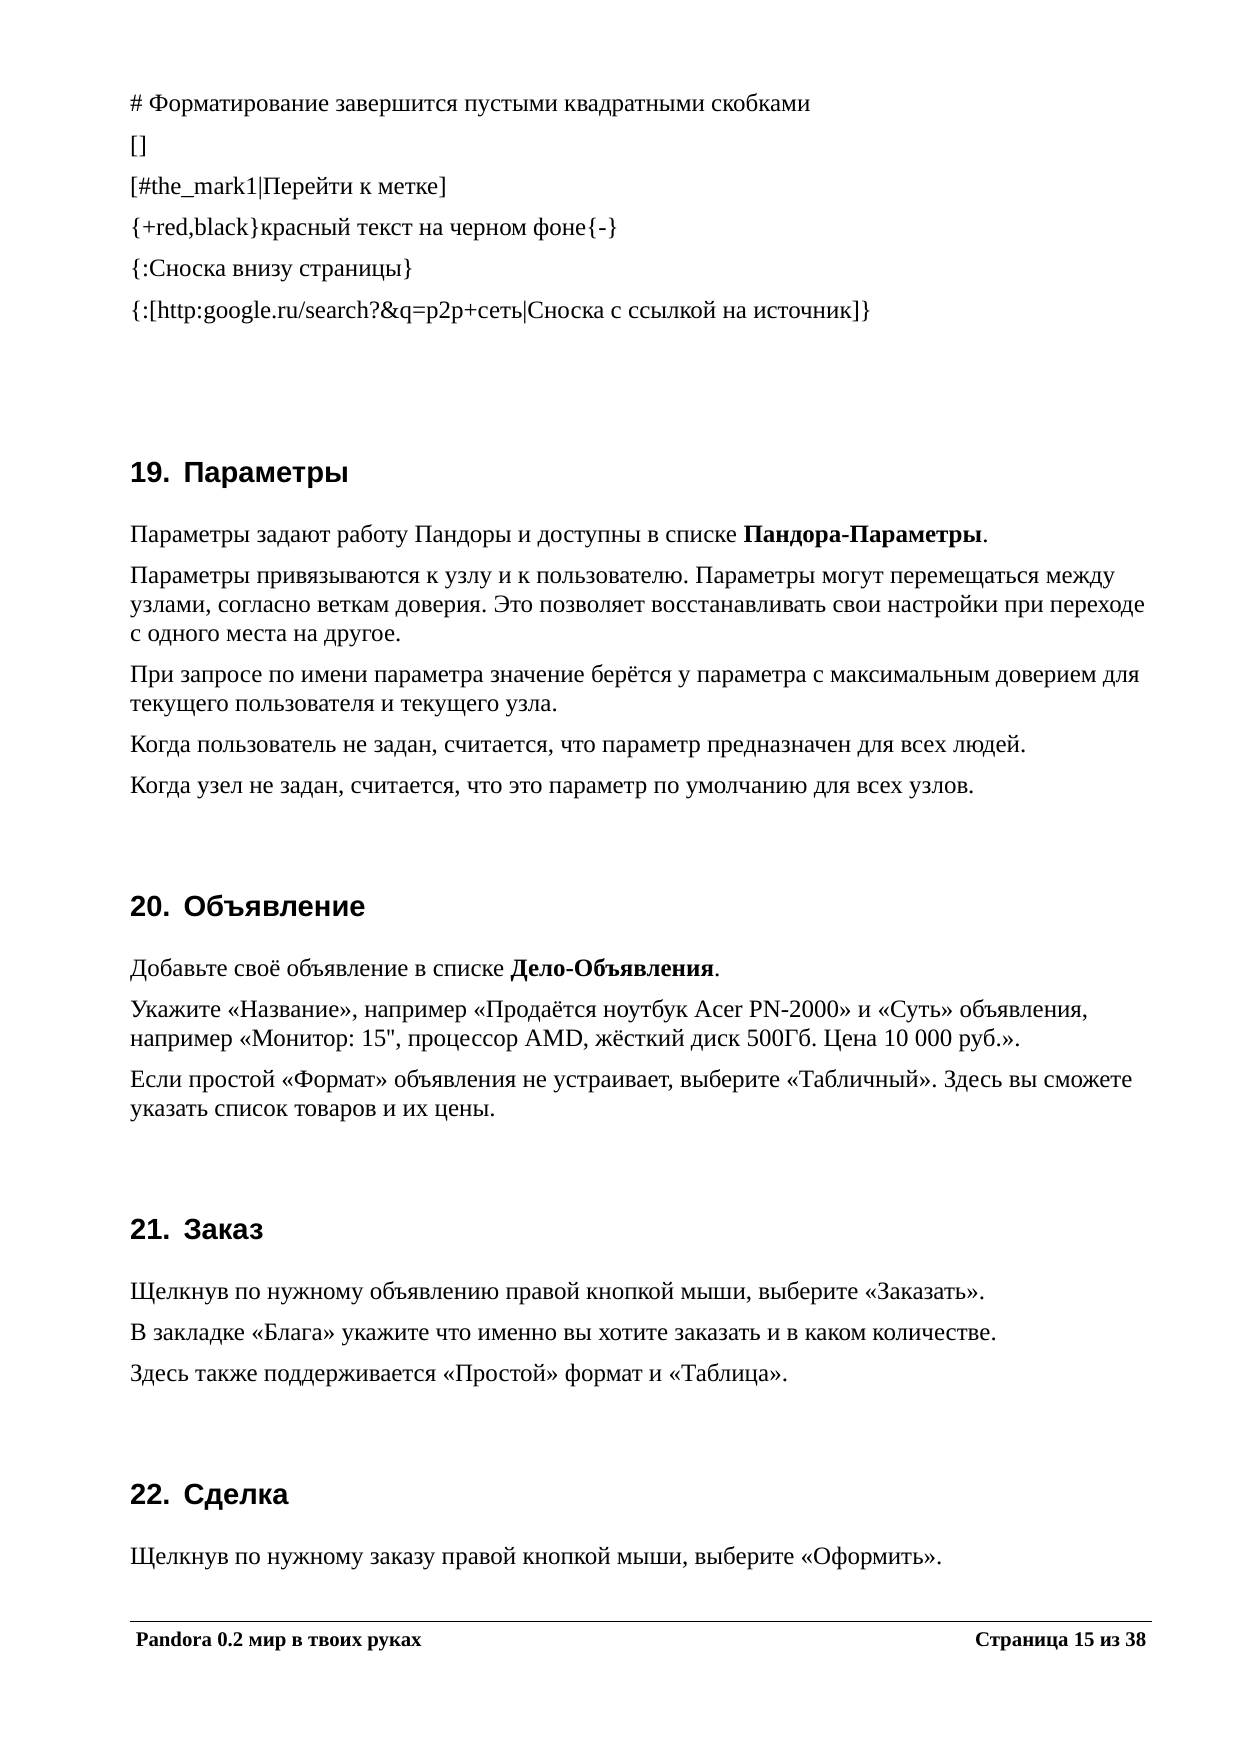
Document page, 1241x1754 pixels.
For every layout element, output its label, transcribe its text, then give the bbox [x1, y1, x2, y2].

text Когда пользователь не задан, считается, что параметр предназначен для всех людей. [130, 729, 1152, 758]
subtitle Параметры [130, 455, 1152, 489]
text {+red,black}красный текст на черном фоне{-} [130, 212, 1152, 241]
text При запросе по имени параметра значение берётся у параметра с максимальным доверием для текущего пользователя и текущего узла. [130, 659, 1152, 716]
text Укажите «Название», например «Продаётся ноутбук Acer PN-2000» и «Суть» объявления, например «Монитор: 15'', процессор AMD, жёсткий диск 500Гб. Цена 10 000 руб.». [130, 994, 1152, 1052]
text Щелкнув по нужному заказу правой кнопкой мыши, выберите «Оформить». [130, 1541, 1152, 1570]
text В закладке «Блага» укажите что именно вы хотите заказать и в каком количестве. [130, 1317, 1152, 1346]
text [] [130, 130, 1152, 158]
text {:[http:google.ru/search?&q=p2p+сеть|Сноска с ссылкой на источник]} [130, 295, 1152, 323]
text Если простой «Формат» объявления не устраивает, выберите «Табличный». Здесь вы сможете указать список товаров и их цены. [130, 1064, 1152, 1122]
text Добавьте своё объявление в списке Дело-Объявления. [130, 953, 1152, 982]
subtitle Заказ [130, 1212, 1152, 1246]
text Щелкнув по нужному объявлению правой кнопкой мыши, выберите «Заказать». [130, 1276, 1152, 1304]
text Параметры привязываются к узлу и к пользователю. Параметры могут перемещаться между узлами, согласно веткам доверия. Это позволяет восстанавливать свои настройки при переходе с одного места на другое. [130, 560, 1152, 646]
text Здесь также поддерживается «Простой» формат и «Таблица». [130, 1358, 1152, 1387]
text Параметры задают работу Пандоры и доступны в списке Пандора-Параметры. [130, 519, 1152, 548]
text {:Сноска внизу страницы} [130, 253, 1152, 282]
text [#the_mark1|Перейти к метке] [130, 171, 1152, 200]
subtitle Объявление [130, 889, 1152, 923]
text # Форматирование завершится пустыми квадратными скобками [130, 88, 1152, 117]
text Когда узел не задан, считается, что это параметр по умолчанию для всех узлов. [130, 770, 1152, 799]
subtitle Сделка [130, 1477, 1152, 1511]
